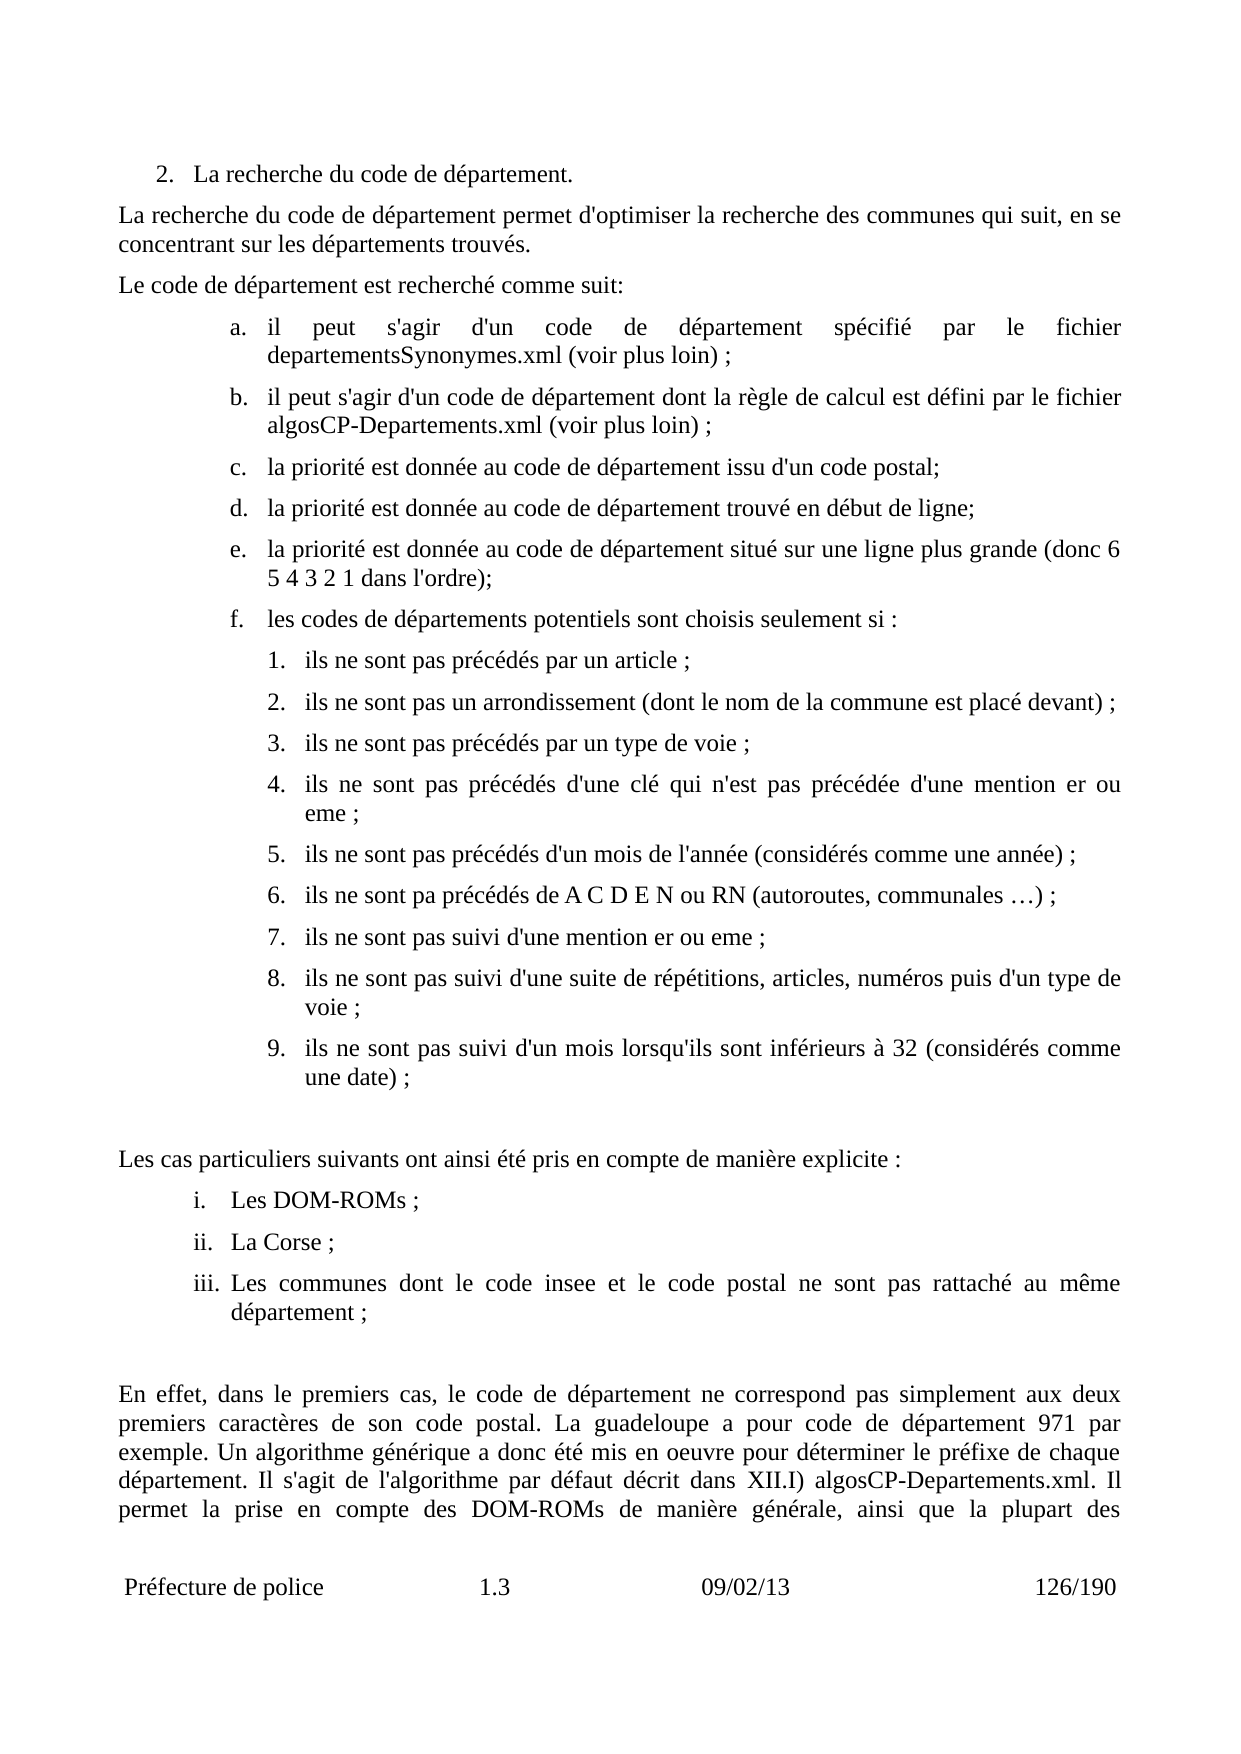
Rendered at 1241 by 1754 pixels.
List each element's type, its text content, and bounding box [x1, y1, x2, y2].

list les codes de départements potentiels sont choisis seulement si : [229, 604, 1122, 633]
list il peut s'agir d'un code de département dont la règle de calcul est défini par le fichier algosCP-Departements.xml (voir plus loin) ; [229, 382, 1122, 439]
list ils ne sont pas suivi d'un mois lorsqu'ils sont inférieurs à 32 (considérés comme une date) ; [267, 1033, 1122, 1091]
list ils ne sont pa précédés de A C D E N ou RN (autoroutes, communales …) ; [267, 881, 1122, 909]
list ils ne sont pas précédés par un type de voie ; [267, 728, 1122, 757]
list ils ne sont pas précédés par un article ; [267, 646, 1122, 674]
text La recherche du code de département permet d'optimiser la recherche des communes qui suit, en se concentrant sur les départements trouvés. [118, 201, 1122, 258]
list ils ne sont pas suivi d'une suite de répétitions, articles, numéros puis d'un type de voie ; [267, 963, 1122, 1021]
list ils ne sont pas un arrondissement (dont le nom de la commune est placé devant) ; [267, 687, 1122, 716]
list Les DOM-ROMs ; [193, 1186, 1122, 1214]
text Le code de département est recherché comme suit: [118, 271, 1122, 299]
text Les cas particuliers suivants ont ainsi été pris en compte de manière explicite : [118, 1144, 1122, 1173]
list ils ne sont pas suivi d'une mention er ou eme ; [267, 922, 1122, 951]
list il peut s'agir d'un code de département spécifié par le fichier departementsSynonymes.xml (voir plus loin) ; [229, 312, 1122, 369]
list La Corse ; [193, 1227, 1122, 1256]
list la priorité est donnée au code de département issu d'un code postal; [229, 452, 1122, 481]
list Les communes dont le code insee et le code postal ne sont pas rattaché au même département ; [193, 1268, 1122, 1326]
list La recherche du code de département. [156, 159, 1122, 188]
text En effet, dans le premiers cas, le code de département ne correspond pas simplement aux deux premiers caractères de son code postal. La guadeloupe a pour code de département 971 par exemple. Un algorithme générique a donc été mis en oeuvre pour déterminer le préfixe de chaque département. Il s'agit de l'algorithme par défaut décrit dans XII.I algosCP-Departements.xml. Il permet la prise en compte des DOM-ROMs de manière générale, ainsi que la plupart des [118, 1379, 1122, 1523]
list la priorité est donnée au code de département situé sur une ligne plus grande (donc 6 5 4 3 2 1 dans l'ordre); [229, 534, 1122, 592]
list ils ne sont pas précédés d'un mois de l'année (considérés comme une année) ; [267, 839, 1122, 868]
list ils ne sont pas précédés d'une clé qui n'est pas précédée d'une mention er ou eme ; [267, 769, 1122, 827]
list la priorité est donnée au code de département trouvé en début de ligne; [229, 493, 1122, 522]
